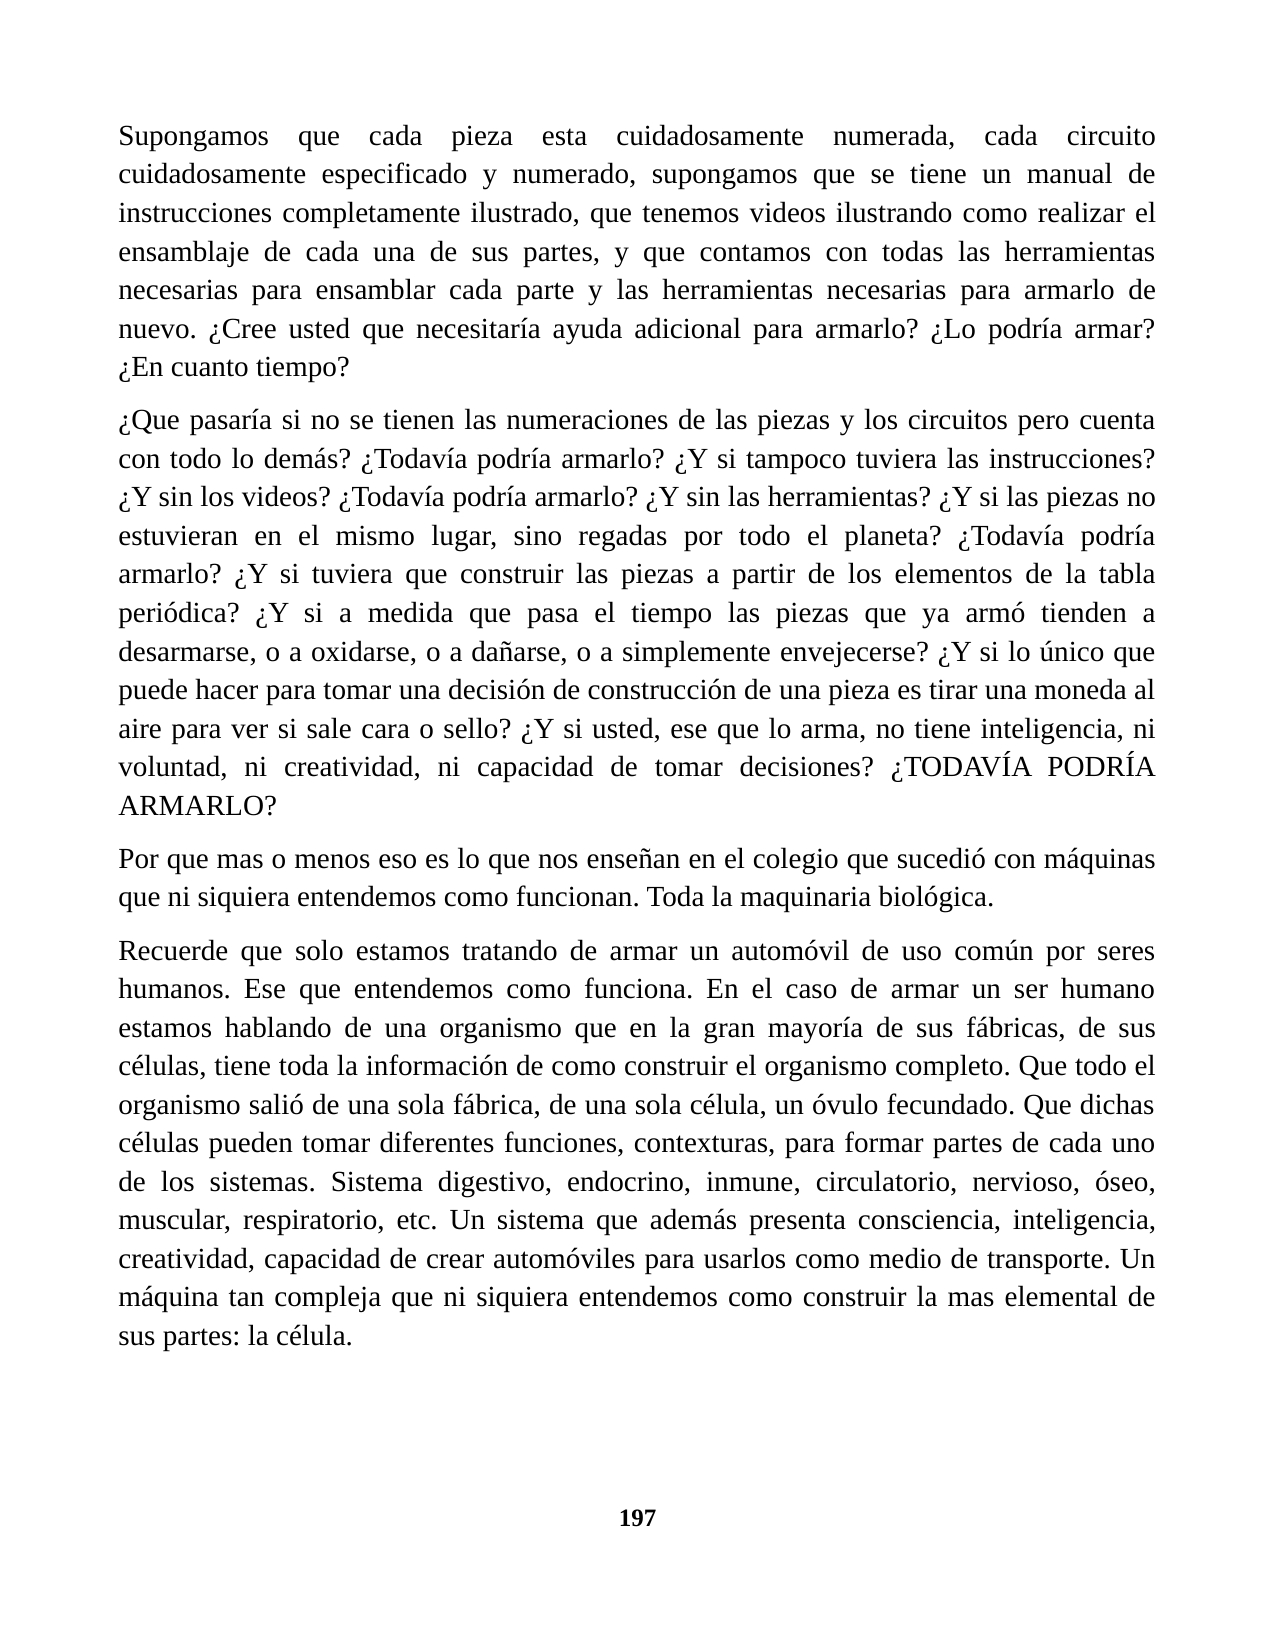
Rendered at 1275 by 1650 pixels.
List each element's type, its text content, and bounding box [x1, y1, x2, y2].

text Supongamos que cada pieza esta cuidadosamente numerada, cada circuito cuidadosamente especificado y numerado, supongamos que se tiene un manual de instrucciones completamente ilustrado, que tenemos videos ilustrando como realizar el ensamblaje de cada una de sus partes, y que contamos con todas las herramientas necesarias para ensamblar cada parte y las herramientas necesarias para armarlo de nuevo. ¿Cree usted que necesitaría ayuda adicional para armarlo? ¿Lo podría armar? ¿En cuanto tiempo? [118, 118, 1157, 383]
text ¿Que pasaría si no se tienen las numeraciones de las piezas y los circuitos pero cuenta con todo lo demás? ¿Todavía podría armarlo? ¿Y si tampoco tuviera las instrucciones? ¿Y sin los videos? ¿Todavía podría armarlo? ¿Y sin las herramientas? ¿Y si las piezas no estuvieran en el mismo lugar, sino regadas por todo el planeta? ¿Todavía podría armarlo? ¿Y si tuviera que construir las piezas a partir de los elementos de la tabla periódica? ¿Y si a medida que pasa el tiempo las piezas que ya armó tienden a desarmarse, o a oxidarse, o a dañarse, o a simplemente envejecerse? ¿Y si lo único que puede hacer para tomar una decisión de construcción de una pieza es tirar una moneda al aire para ver si sale cara o sello? ¿Y si usted, ese que lo arma, no tiene inteligencia, ni voluntad, ni creatividad, ni capacidad de tomar decisiones? ¿TODAVÍA PODRÍA ARMARLO? [118, 402, 1157, 821]
text Recuerde que solo estamos tratando de armar un automóvil de uso común por seres humanos. Ese que entendemos como funciona. En el caso de armar un ser humano estamos hablando de una organismo que en la gran mayoría de sus fábricas, de sus células, tiene toda la información de como construir el organismo completo. Que todo el organismo salió de una sola fábrica, de una sola célula, un óvulo fecundado. Que dichas células pueden tomar diferentes funciones, contexturas, para formar partes de cada uno de los sistemas. Sistema digestivo, endocrino, inmune, circulatorio, nervioso, óseo, muscular, respiratorio, etc. Un sistema que además presenta consciencia, inteligencia, creatividad, capacidad de crear automóviles para usarlos como medio de transporte. Un máquina tan compleja que ni siquiera entendemos como construir la mas elemental de sus partes: la célula. [118, 933, 1157, 1352]
text Por que mas o menos eso es lo que nos enseñan en el colegio que sucedió con máquinas que ni siquiera entendemos como funcionan. Toda la maquinaria biológica. [118, 841, 1157, 913]
